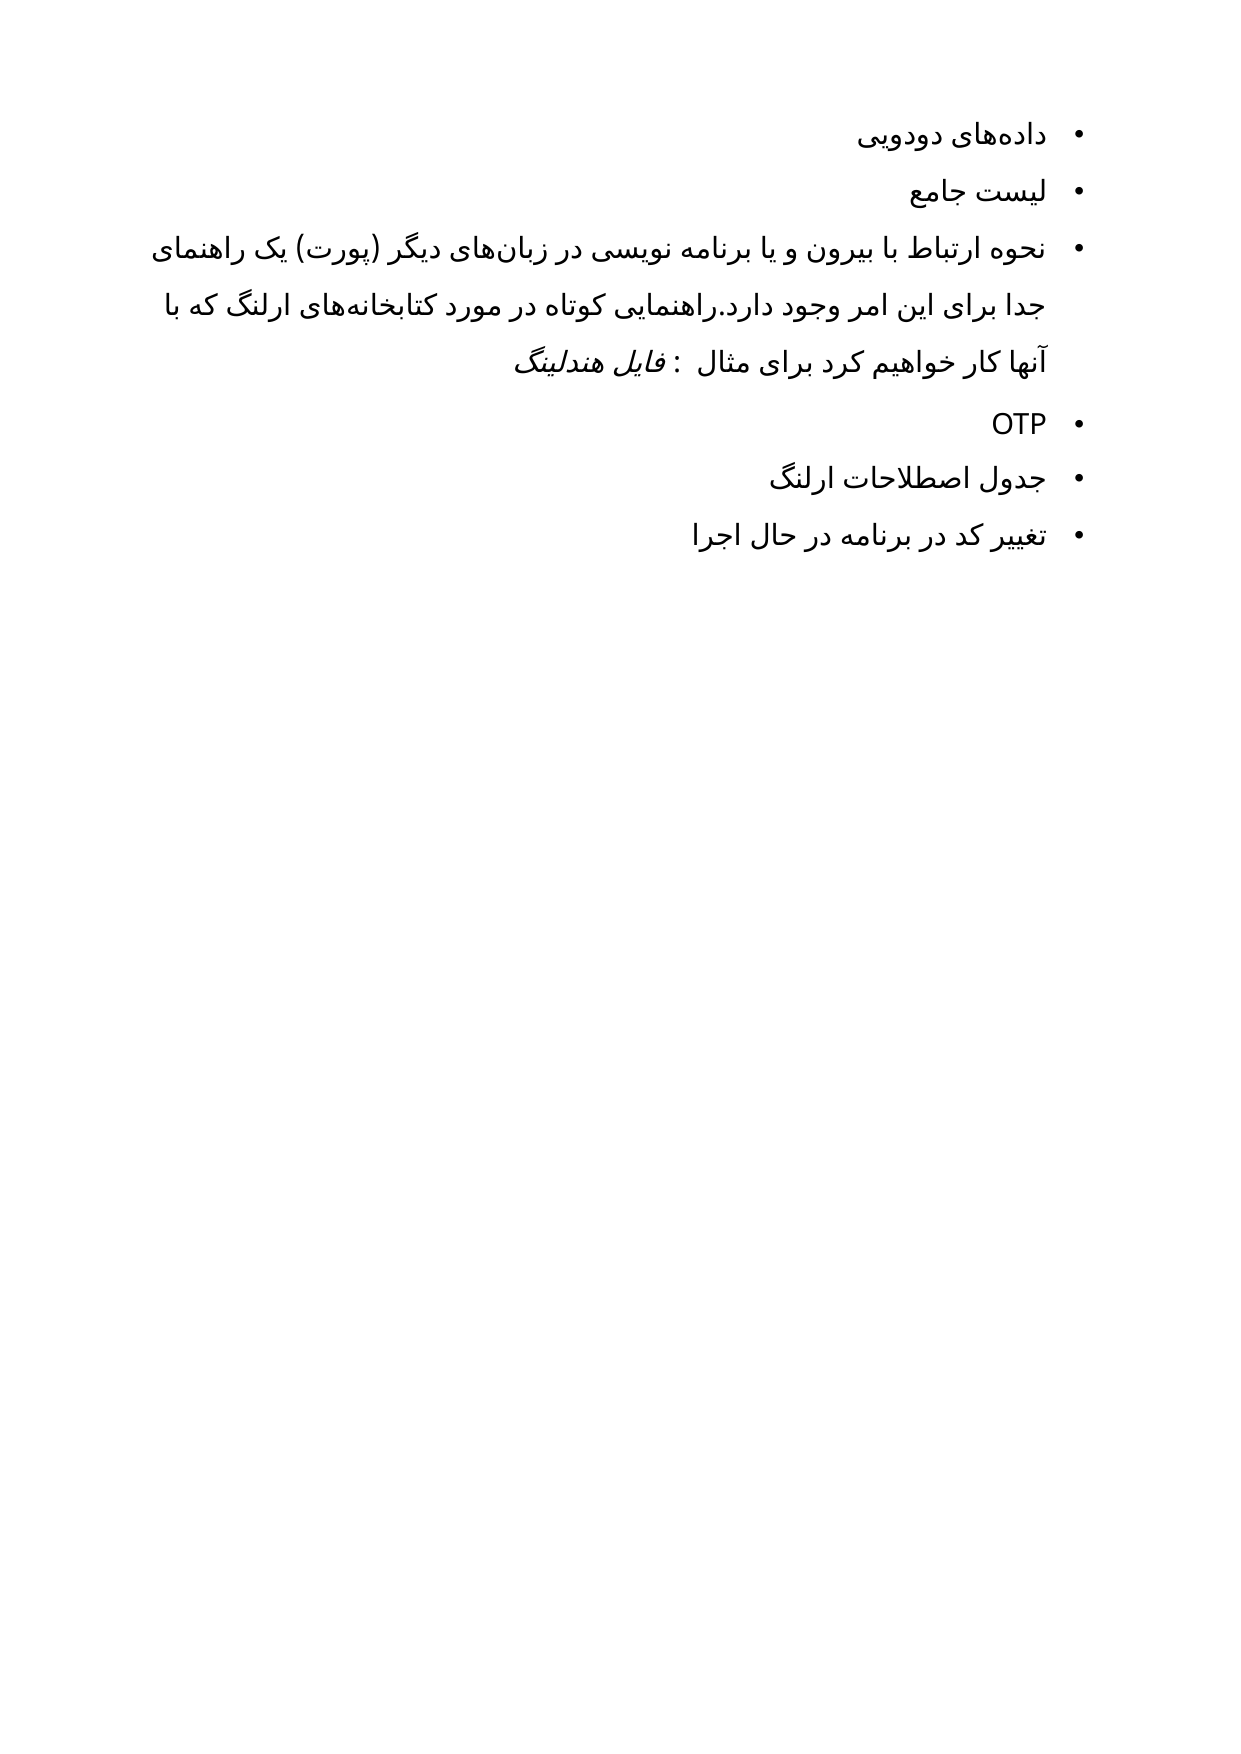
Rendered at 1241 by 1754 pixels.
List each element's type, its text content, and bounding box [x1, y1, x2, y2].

list جدول اصطلاحات ارلنگ [118, 462, 1084, 501]
list داده‌های دودویی [118, 118, 1084, 156]
list نحوه ارتباط با بیرون و یا برنامه نویسی در زبان‌های دیگر (پورت) یک راهنمای جدا برای این امر وجود دارد.راهنمایی کوتاه در مورد کتابخانه‌های ارلنگ که با آنها کار خواهیم کرد برای مثال : فایل هندلینگ [118, 232, 1084, 384]
list لیست جامع [118, 175, 1084, 213]
list OTP [118, 403, 1084, 443]
list تغییر کد در برنامه در حال اجرا [118, 519, 1084, 557]
